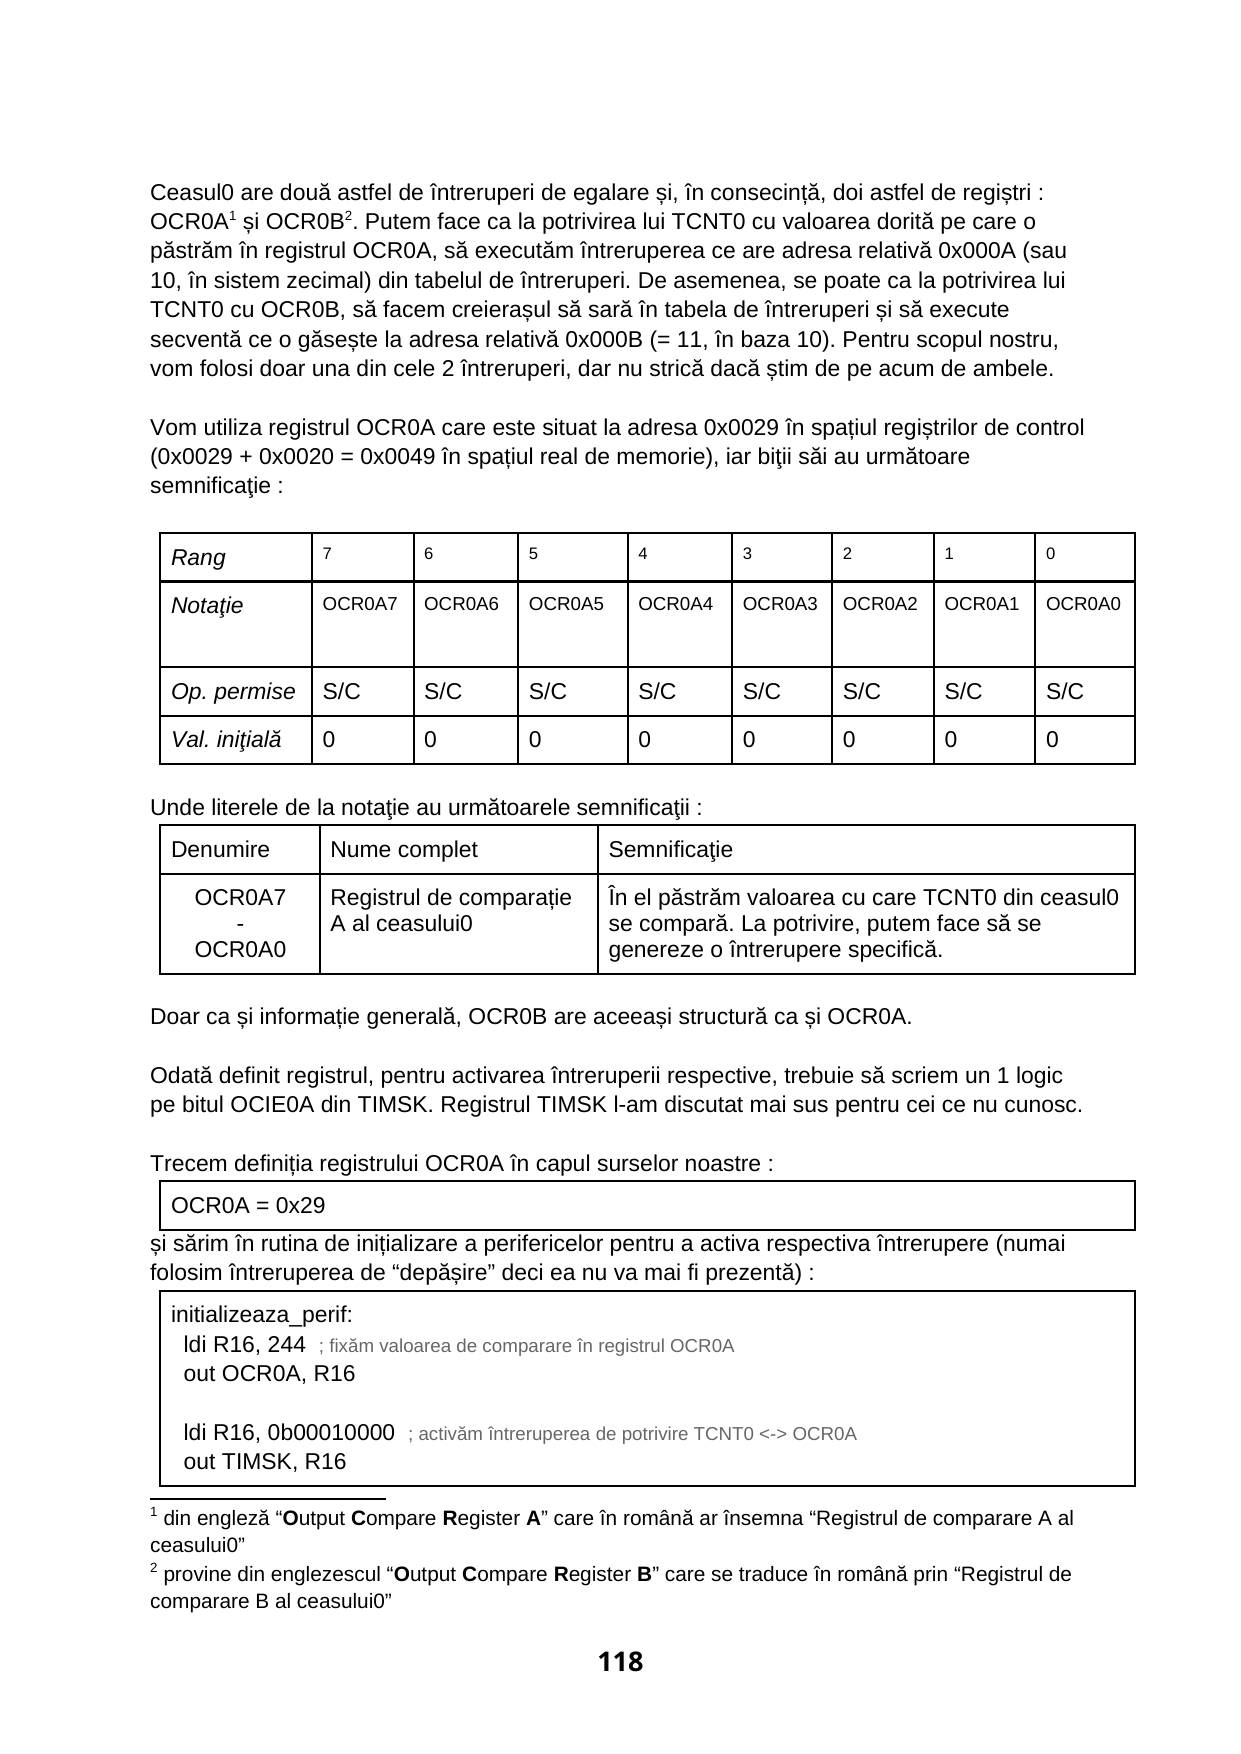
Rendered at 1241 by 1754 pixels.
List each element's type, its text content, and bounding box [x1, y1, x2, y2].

table_cell Notaţie [161, 583, 311, 666]
table_header Rang [161, 534, 311, 580]
table_header 4 [629, 534, 731, 580]
text din engleză “Output Compare Register A” care în română ar însemna “Registrul de comparare A al ceasului0” [150, 1505, 1091, 1557]
table_cell Op. permise [161, 668, 311, 715]
table_header 0 [1036, 534, 1134, 580]
table_cell 0 [935, 717, 1034, 763]
table_header initializeaza_perif: ldi R16, 244 ; fixăm valoarea de comparare în registrul OCR0A out OCR0A, R16 ldi R16, 0b00010000 ; activăm întreruperea de potrivire TCNT0 <-> OCR0A out TIMSK, R16 [161, 1292, 1134, 1485]
table_cell S/C [833, 668, 933, 715]
table_header Denumire [161, 826, 319, 873]
table_header 1 [935, 534, 1034, 580]
table_cell OCR0A5 [519, 583, 627, 666]
table_header 3 [733, 534, 831, 580]
table_cell Val. iniţială [161, 717, 311, 763]
table_cell S/C [313, 668, 413, 715]
table_cell OCR0A7 - OCR0A0 [161, 875, 319, 972]
table_cell OCR0A4 [629, 583, 731, 666]
table_cell OCR0A1 [935, 583, 1034, 666]
text și sărim în rutina de inițializare a perifericelor pentru a activa respectiva întrerupere (numai folosim întreruperea de “depășire” deci ea nu va mai fi prezentă) : [150, 1231, 1091, 1286]
table_cell S/C [935, 668, 1034, 715]
table_header OCR0A = 0x29 [161, 1182, 1134, 1229]
table_header Nume complet [321, 826, 597, 873]
text Vom utiliza registrul OCR0A care este situat la adresa 0x0029 în spațiul regiștrilor de control (0x0029 + 0x0020 = 0x0049 în spațiul real de memorie), iar biţii săi au următoare semnificaţie : [150, 414, 1091, 499]
text provine din englezescul “Output Compare Register B” care se traduce în română prin “Registrul de comparare B al ceasului0” [150, 1561, 1091, 1613]
table_header 5 [519, 534, 627, 580]
table_cell OCR0A6 [415, 583, 517, 666]
table_cell OCR0A7 [313, 583, 413, 666]
table_cell 0 [629, 717, 731, 763]
text Unde literele de la notaţie au următoarele semnificaţii : [150, 795, 1091, 820]
table_cell OCR0A3 [733, 583, 831, 666]
table_cell 0 [733, 717, 831, 763]
table_header Semnificaţie [599, 826, 1134, 873]
table_header 2 [833, 534, 933, 580]
table_cell În el păstrăm valoarea cu care TCNT0 din ceasul0 se compară. La potrivire, putem face să se genereze o întrerupere specifică. [599, 875, 1134, 972]
table_cell S/C [1036, 668, 1134, 715]
table_cell S/C [733, 668, 831, 715]
table_cell S/C [519, 668, 627, 715]
table_cell 0 [519, 717, 627, 763]
table_cell 0 [415, 717, 517, 763]
table_cell OCR0A0 [1036, 583, 1134, 666]
table_cell OCR0A2 [833, 583, 933, 666]
text Trecem definiția registrului OCR0A în capul surselor noastre : [150, 1151, 1091, 1176]
table_cell 0 [1036, 717, 1134, 763]
text Ceasul0 are două astfel de întreruperi de egalare și, în consecință, doi astfel de regiștri : OCR0A și OCR0B. Putem face ca la potrivirea lui TCNT0 cu valoarea dorită pe care o păstrăm în registrul OCR0A, să executăm întreruperea ce are adresa relativă 0x000A (sau 10, în sistem zecimal) din tabelul de întreruperi. De asemenea, se poate ca la potrivirea lui TCNT0 cu OCR0B, să facem creierașul să sară în tabela de întreruperi și să execute secventă ce o găsește la adresa relativă 0x000B (= 11, în baza 10). Pentru scopul nostru, vom folosi doar una din cele 2 întreruperi, dar nu strică dacă știm de pe acum de ambele. [150, 179, 1091, 381]
text Odată definit registrul, pentru activarea întreruperii respective, trebuie să scriem un 1 logic pe bitul OCIE0A din TIMSK. Registrul TIMSK l-am discutat mai sus pentru cei ce nu cunosc. [150, 1063, 1091, 1118]
table_cell S/C [629, 668, 731, 715]
table_cell 0 [313, 717, 413, 763]
table_header 6 [415, 534, 517, 580]
table_header 7 [313, 534, 413, 580]
text Doar ca și informație generală, OCR0B are aceeași structură ca și OCR0A. [150, 1004, 1091, 1029]
table_cell Registrul de comparație A al ceasului0 [321, 875, 597, 972]
table_cell S/C [415, 668, 517, 715]
table_cell 0 [833, 717, 933, 763]
